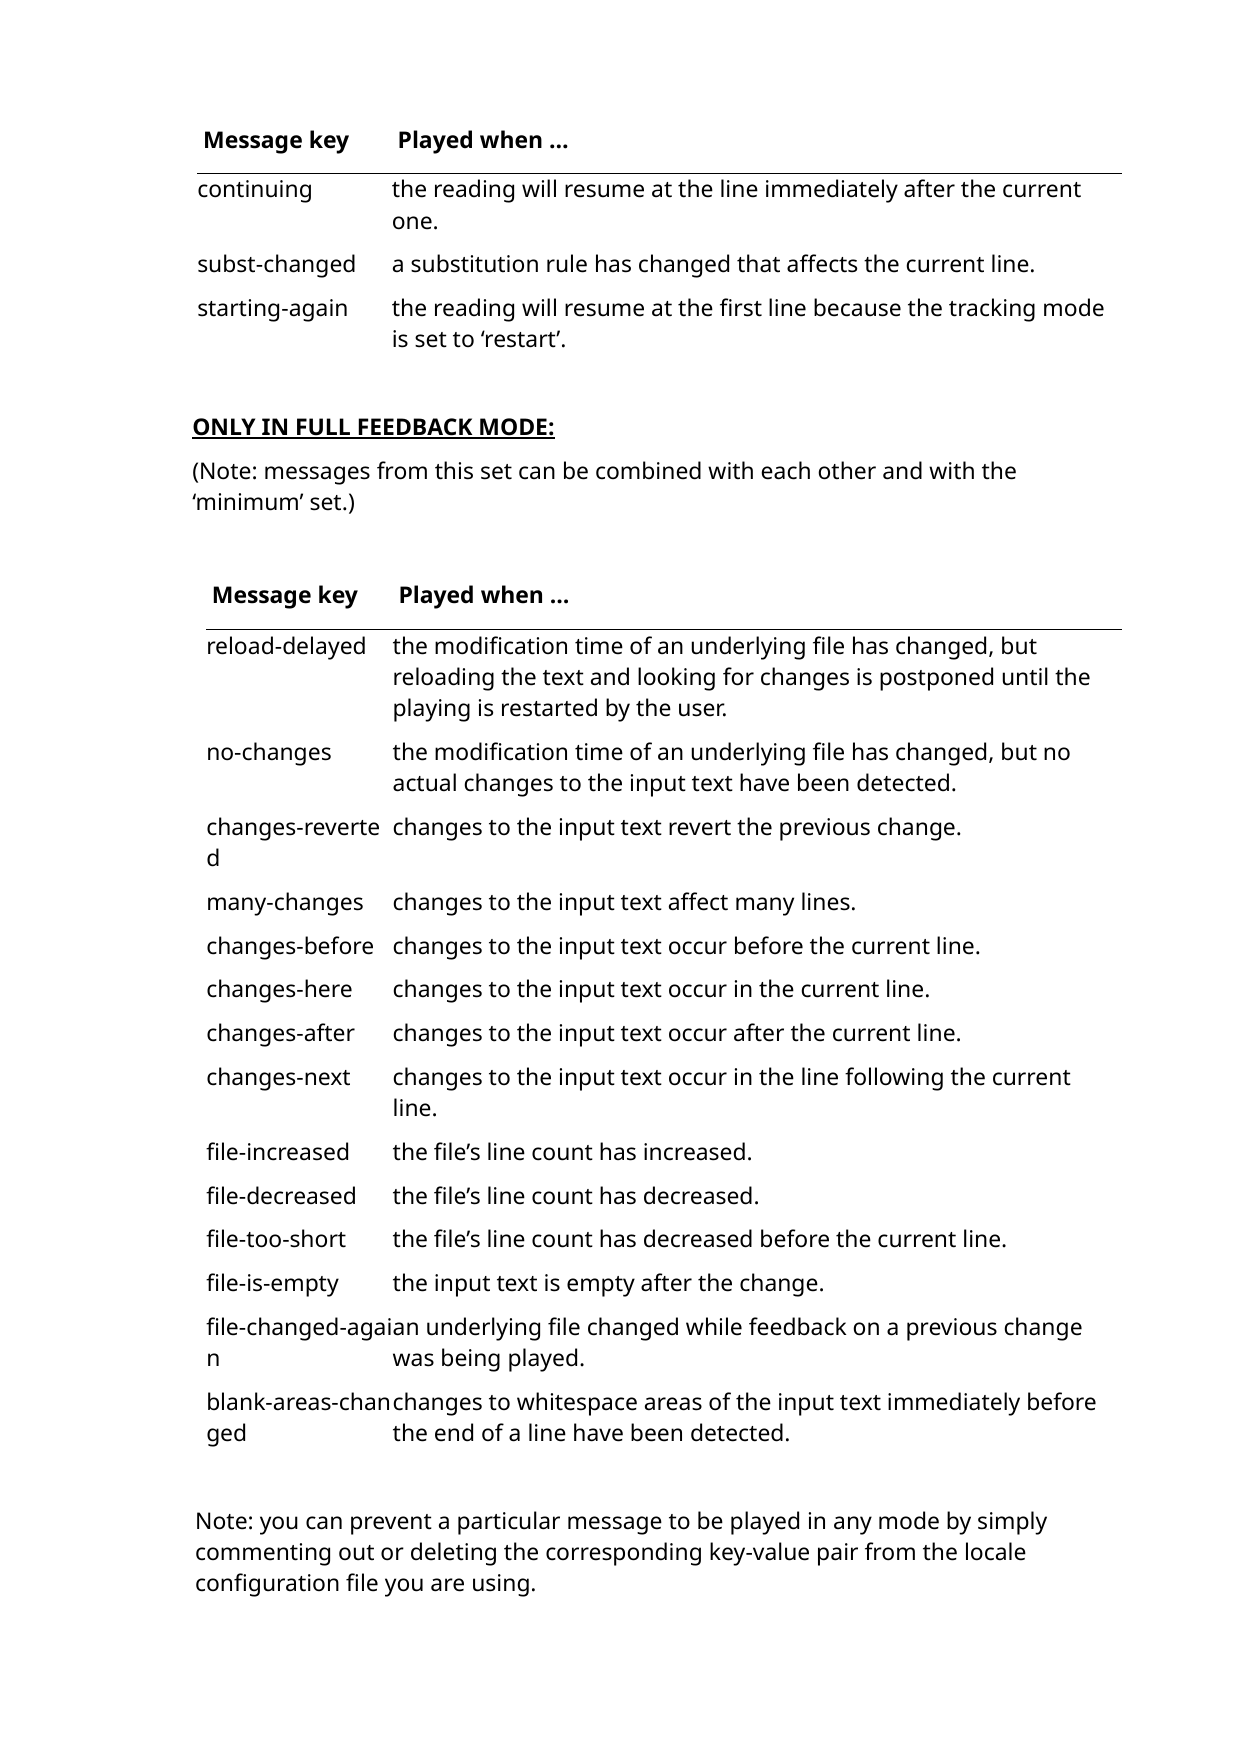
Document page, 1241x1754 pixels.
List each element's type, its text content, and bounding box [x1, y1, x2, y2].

table_header Message key [206, 573, 392, 628]
table_cell no‑changes [206, 736, 392, 811]
table_cell changes‑reverted [206, 811, 392, 886]
table_cell changes to whitespace areas of the input text immediately before the end of a line have been detected. [393, 1386, 1122, 1461]
table_cell continuing [197, 174, 392, 248]
table_cell reload‑delayed [206, 630, 392, 736]
table_cell an underlying file changed while feedback on a previous change was being played. [393, 1311, 1122, 1386]
table_cell a substitution rule has changed that affects the current line. [392, 248, 1122, 292]
table_cell changes to the input text occur before the current line. [393, 930, 1122, 973]
table_cell many‑changes [206, 886, 392, 929]
table_cell changes to the input text occur in the current line. [393, 973, 1122, 1017]
table_cell file‑changed‑again [206, 1311, 392, 1386]
table_header Message key [197, 118, 392, 173]
table_cell the file’s line count has decreased before the current line. [393, 1223, 1122, 1267]
table_cell subst‑changed [197, 248, 392, 292]
table_cell changes to the input text occur in the line following the current line. [393, 1061, 1122, 1136]
table_cell changes‑next [206, 1061, 392, 1136]
table_header Played when … [392, 118, 1122, 173]
table_cell changes‑after [206, 1017, 392, 1061]
text Note: you can prevent a particular message to be played in any mode by simply commenting out or deleting the corresponding key‑value pair from the locale configuration file you are using. [195, 1504, 1122, 1598]
table_cell changes to the input text revert the previous change. [393, 811, 1122, 886]
table_cell the input text is empty after the change. [393, 1267, 1122, 1311]
table_cell changes‑here [206, 973, 392, 1017]
text ONLY IN FULL FEEDBACK MODE: [192, 411, 1122, 442]
table_cell file‑is‑empty [206, 1267, 392, 1311]
table_cell the modification time of an underlying file has changed, but reloading the text and looking for changes is postponed until the playing is restarted by the user. [393, 630, 1122, 736]
table_header Played when … [393, 573, 1122, 628]
table_cell the file’s line count has increased. [393, 1136, 1122, 1179]
table_cell the file’s line count has decreased. [393, 1180, 1122, 1223]
table_cell changes‑before [206, 930, 392, 973]
table_cell file‑too‑short [206, 1223, 392, 1267]
table_cell the reading will resume at the first line because the tracking mode is set to ‘restart’. [392, 292, 1122, 367]
table_cell the modification time of an underlying file has changed, but no actual changes to the input text have been detected. [393, 736, 1122, 811]
table_cell blank‑areas‑changed [206, 1386, 392, 1461]
table_cell starting‑again [197, 292, 392, 367]
table_cell the reading will resume at the line immediately after the current one. [392, 174, 1122, 248]
text (Note: messages from this set can be combined with each other and with the ‘minimum’ set.) [192, 454, 1122, 517]
table_cell file‑increased [206, 1136, 392, 1179]
table_cell file‑decreased [206, 1180, 392, 1223]
table_cell changes to the input text affect many lines. [393, 886, 1122, 929]
table_cell changes to the input text occur after the current line. [393, 1017, 1122, 1061]
